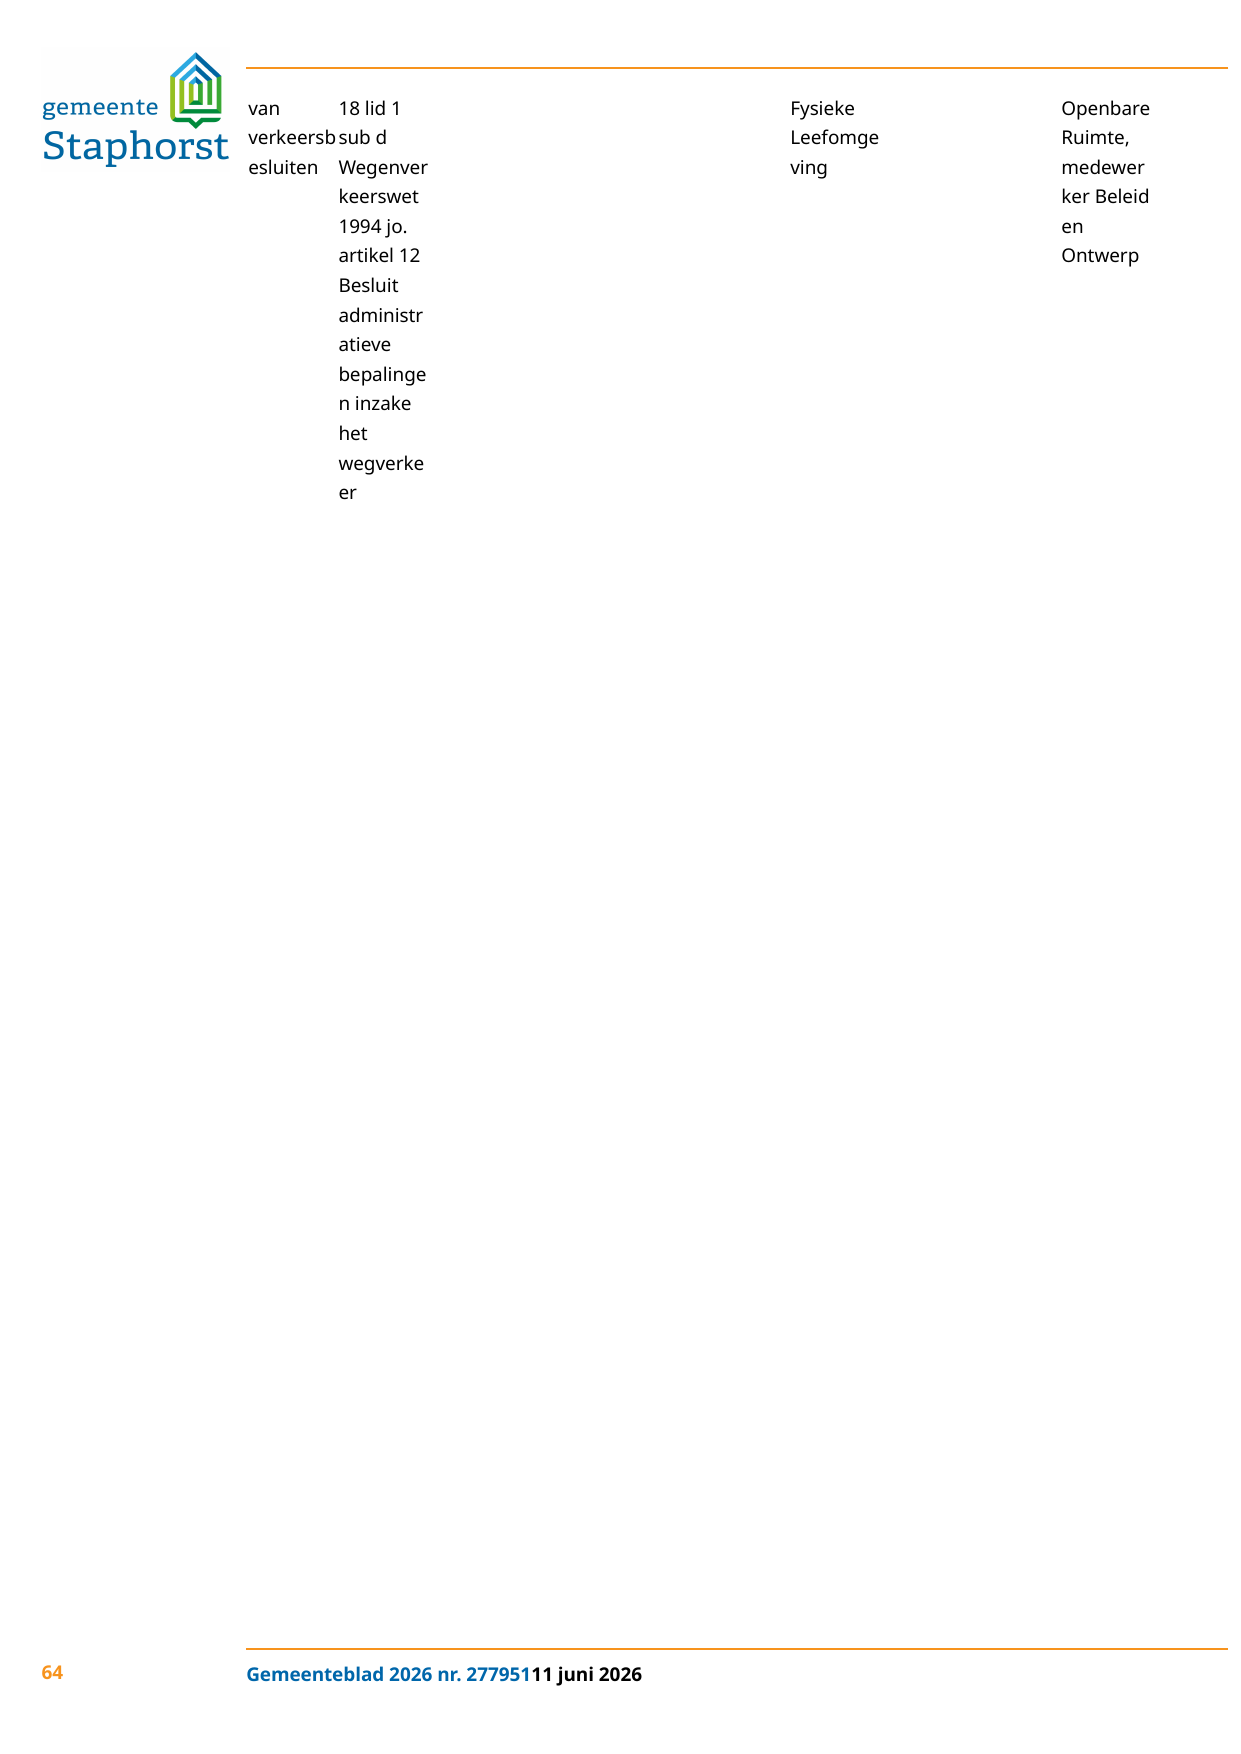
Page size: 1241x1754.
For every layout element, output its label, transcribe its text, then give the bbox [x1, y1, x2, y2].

table_cell [609, 95, 700, 505]
table_cell Fysieke Leefomgeving [790, 95, 881, 505]
table_cell 18 lid 1 sub d Wegenverkeerswet 1994 jo. artikel 12 Besluit administratieve bepalingen inzake het wegverkeer [338, 95, 429, 505]
table_cell [881, 95, 971, 505]
table_cell [971, 95, 1061, 505]
table_cell [429, 95, 519, 505]
table_cell [700, 95, 790, 505]
table_cell van verkeersbesluiten [248, 95, 338, 505]
picture [41, 47, 231, 172]
table_cell Openbare Ruimte, medewerker Beleid en Ontwerp [1061, 95, 1152, 505]
table_cell [519, 95, 609, 505]
